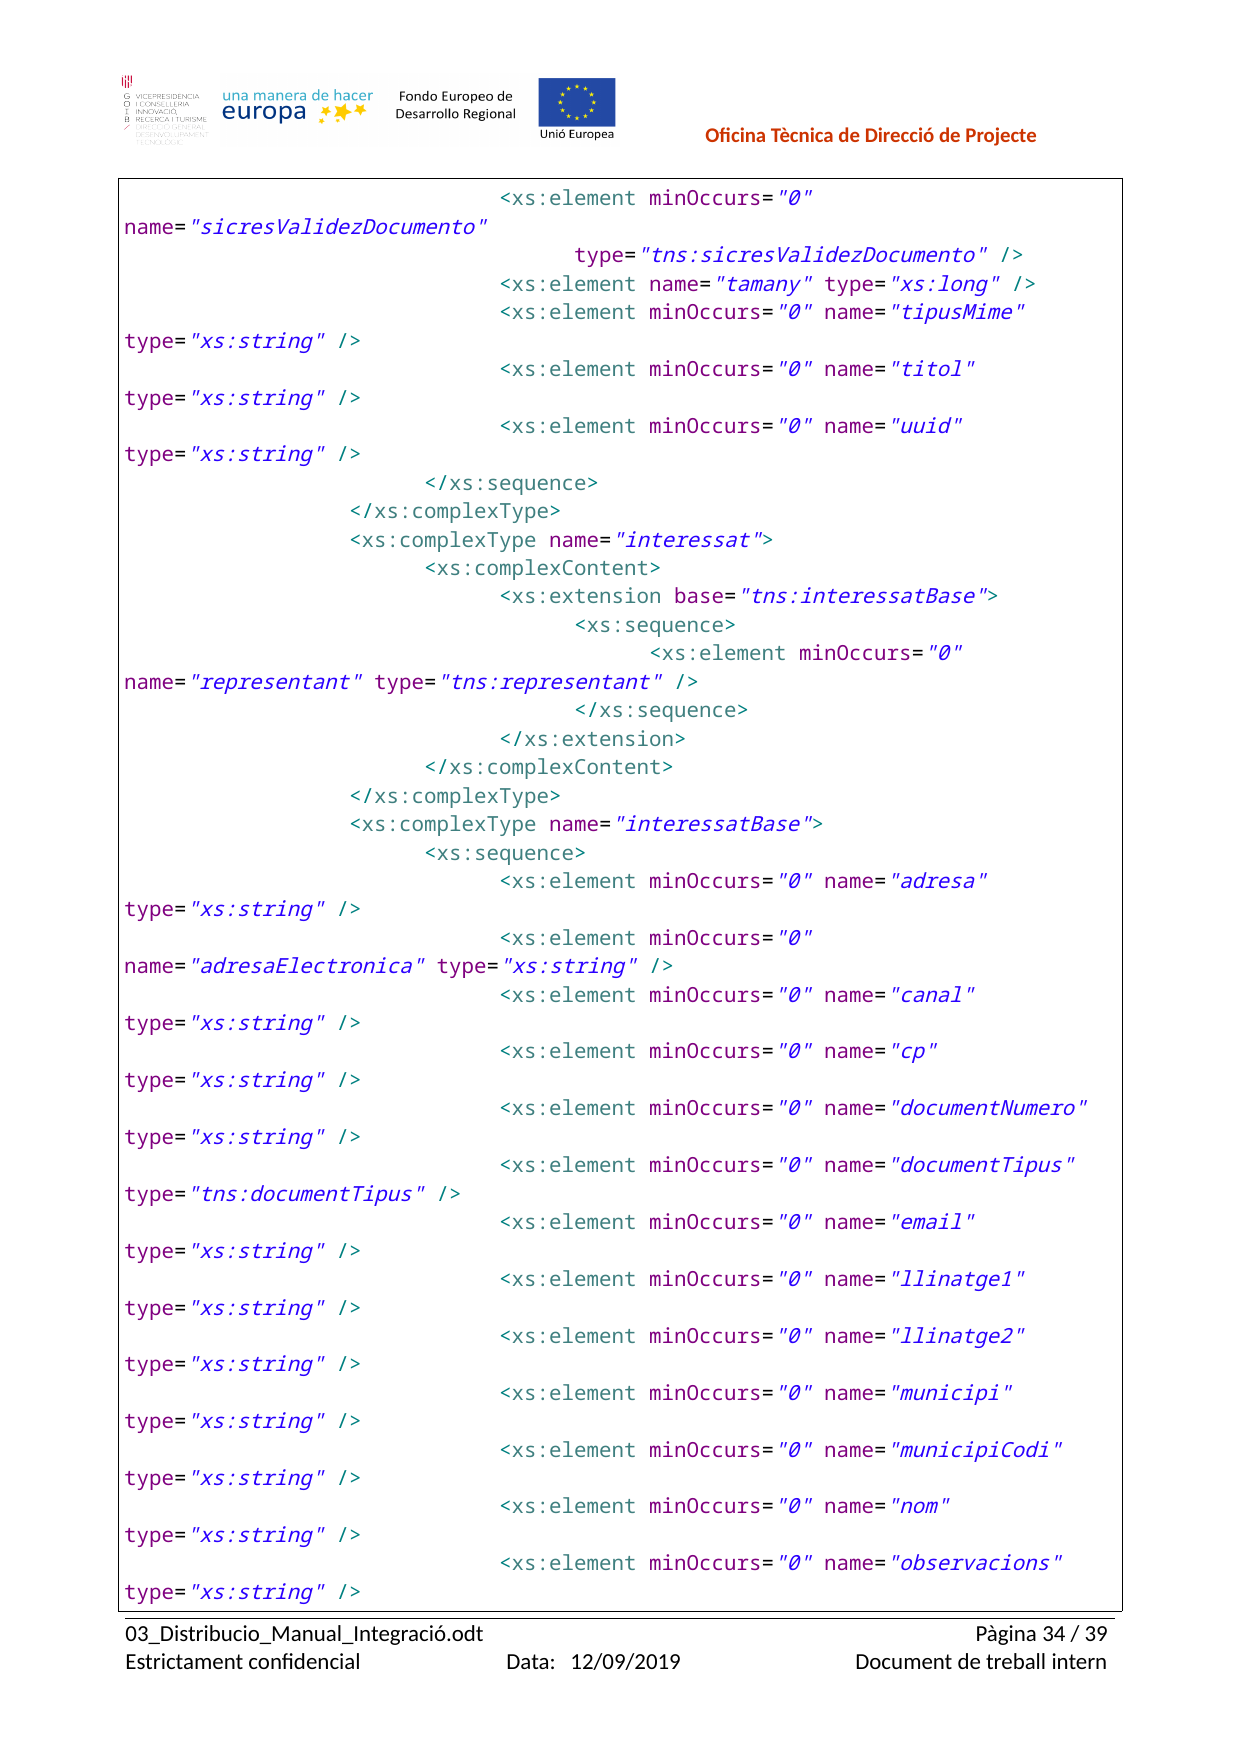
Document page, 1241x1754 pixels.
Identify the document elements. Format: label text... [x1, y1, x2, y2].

picture [118, 73, 213, 147]
picture [219, 73, 621, 147]
table_header <xs:element minOccurs="0" name="sicresValidezDocumento" type="tns:sicresValidezDocumento" /> <xs:element name="tamany" type="xs:long" /> <xs:element minOccurs="0" name="tipusMime" type="xs:string" /> <xs:element minOccurs="0" name="titol" type="xs:string" /> <xs:element minOccurs="0" name="uuid" type="xs:string" /> </xs:sequence> </xs:complexType> <xs:complexType name="interessat"> <xs:complexContent> <xs:extension base="tns:interessatBase"> <xs:sequence> <xs:element minOccurs="0" name="representant" type="tns:representant" /> </xs:sequence> </xs:extension> </xs:complexContent> </xs:complexType> <xs:complexType name="interessatBase"> <xs:sequence> <xs:element minOccurs="0" name="adresa" type="xs:string" /> <xs:element minOccurs="0" name="adresaElectronica" type="xs:string" /> <xs:element minOccurs="0" name="canal" type="xs:string" /> <xs:element minOccurs="0" name="cp" type="xs:string" /> <xs:element minOccurs="0" name="documentNumero" type="xs:string" /> <xs:element minOccurs="0" name="documentTipus" type="tns:documentTipus" /> <xs:element minOccurs="0" name="email" type="xs:string" /> <xs:element minOccurs="0" name="llinatge1" type="xs:string" /> <xs:element minOccurs="0" name="llinatge2" type="xs:string" /> <xs:element minOccurs="0" name="municipi" type="xs:string" /> <xs:element minOccurs="0" name="municipiCodi" type="xs:string" /> <xs:element minOccurs="0" name="nom" type="xs:string" /> <xs:element minOccurs="0" name="observacions" type="xs:string" /> [119, 179, 1122, 1611]
